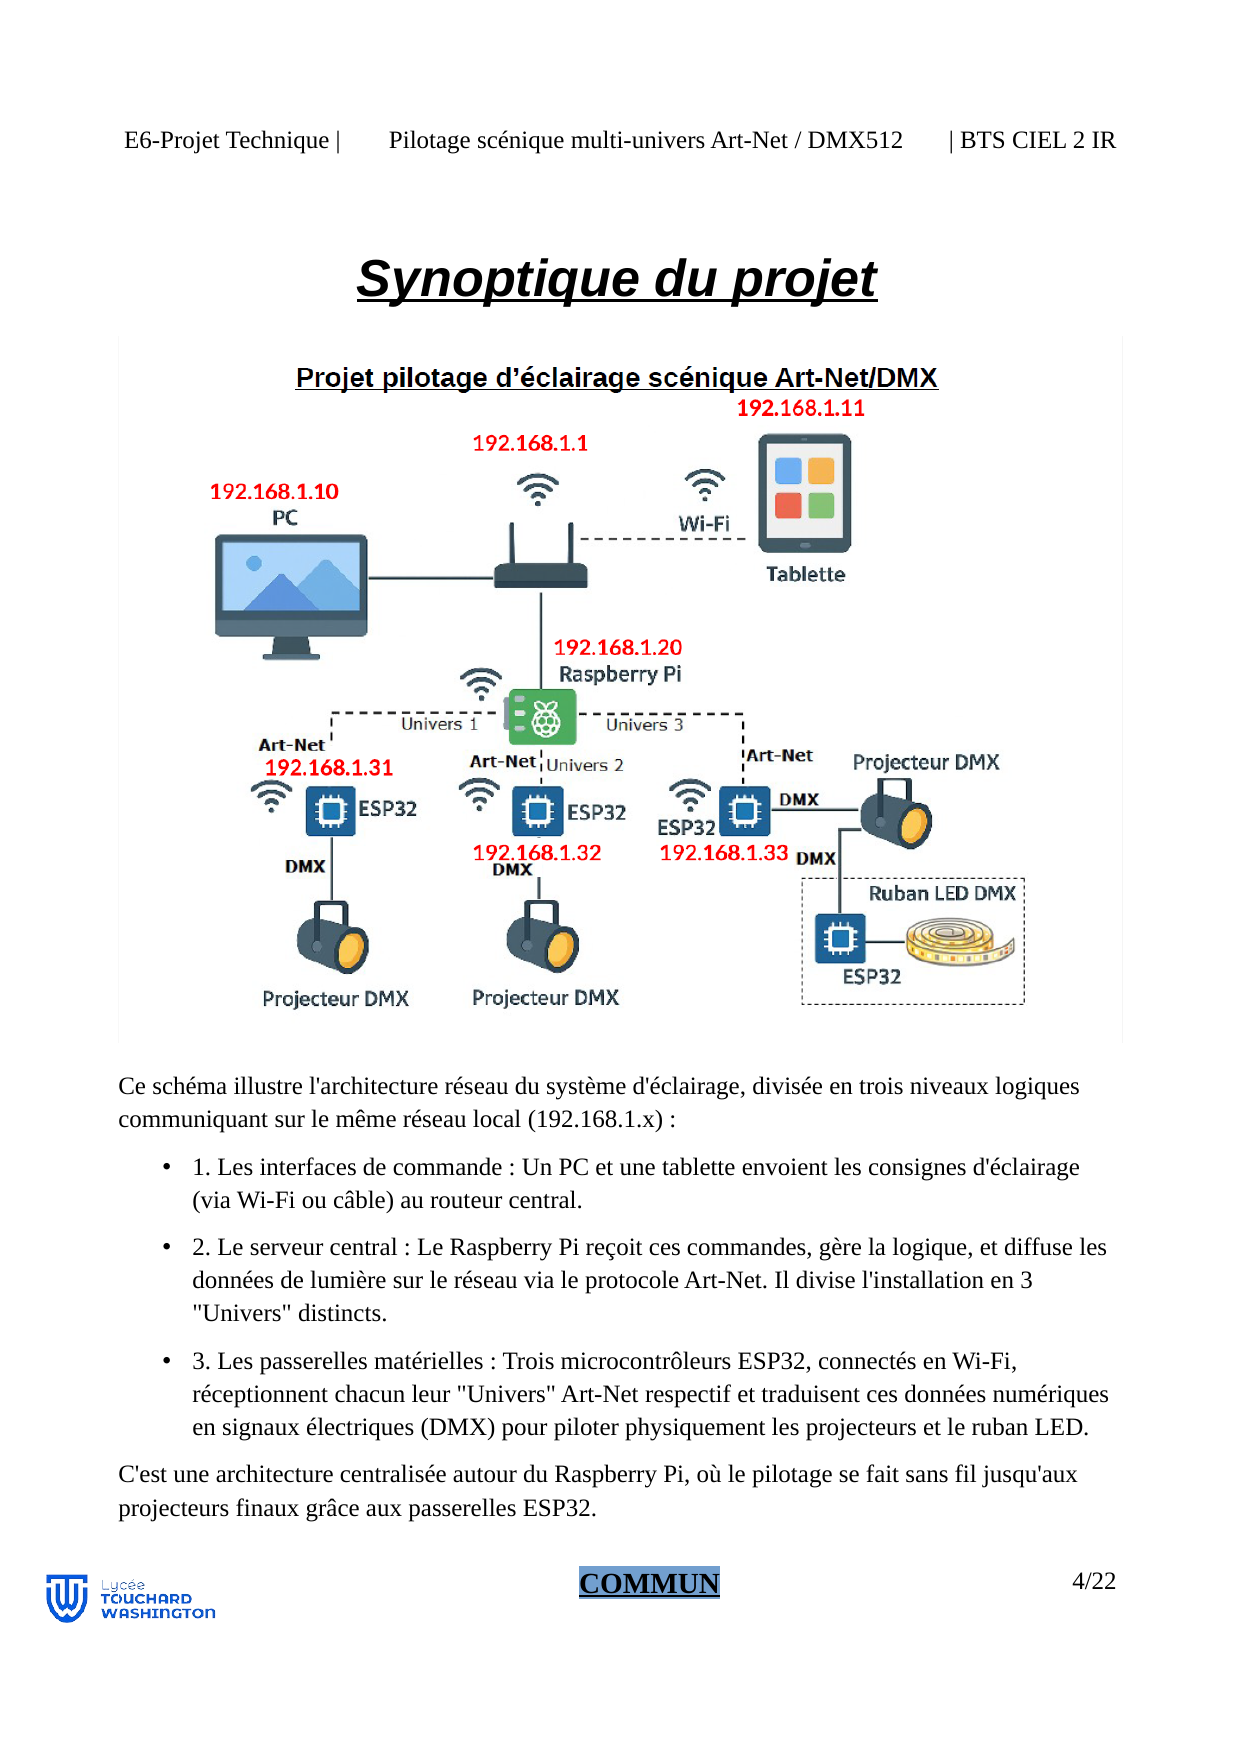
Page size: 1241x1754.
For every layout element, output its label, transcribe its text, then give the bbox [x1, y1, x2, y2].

subtitle Synoptique du projet [118, 247, 1121, 307]
list 2. Le serveur central : Le Raspberry Pi reçoit ces commandes, gère la logique, et diffuse les données de lumière sur le réseau via le protocole Art-Net. Il divise l'installation en 3 "Univers" distincts. [162, 1232, 1122, 1327]
text Ce schéma illustre l'architecture réseau du système d'éclairage, divisée en trois niveaux logiques communiquant sur le même réseau local (192.168.1.x) : [118, 1071, 1122, 1133]
list 3. Les passerelles matérielles : Trois microcontrôleurs ESP32, connectés en Wi-Fi, réceptionnent chacun leur "Univers" Art-Net respectif et traduisent ces données numériques en signaux électriques (DMX) pour piloter physiquement les projecteurs et le ruban LED. [162, 1346, 1122, 1441]
picture [6, 1537, 256, 1661]
text C'est une architecture centralisée autour du Raspberry Pi, où le pilotage se fait sans fil jusqu'aux projecteurs finaux grâce aux passerelles ESP32. [118, 1459, 1122, 1521]
list 1. Les interfaces de commande : Un PC et une tablette envoient les consignes d'éclairage (via Wi-Fi ou câble) au routeur central. [162, 1152, 1122, 1213]
picture [118, 336, 1123, 1043]
picture [119, 1560, 256, 1606]
